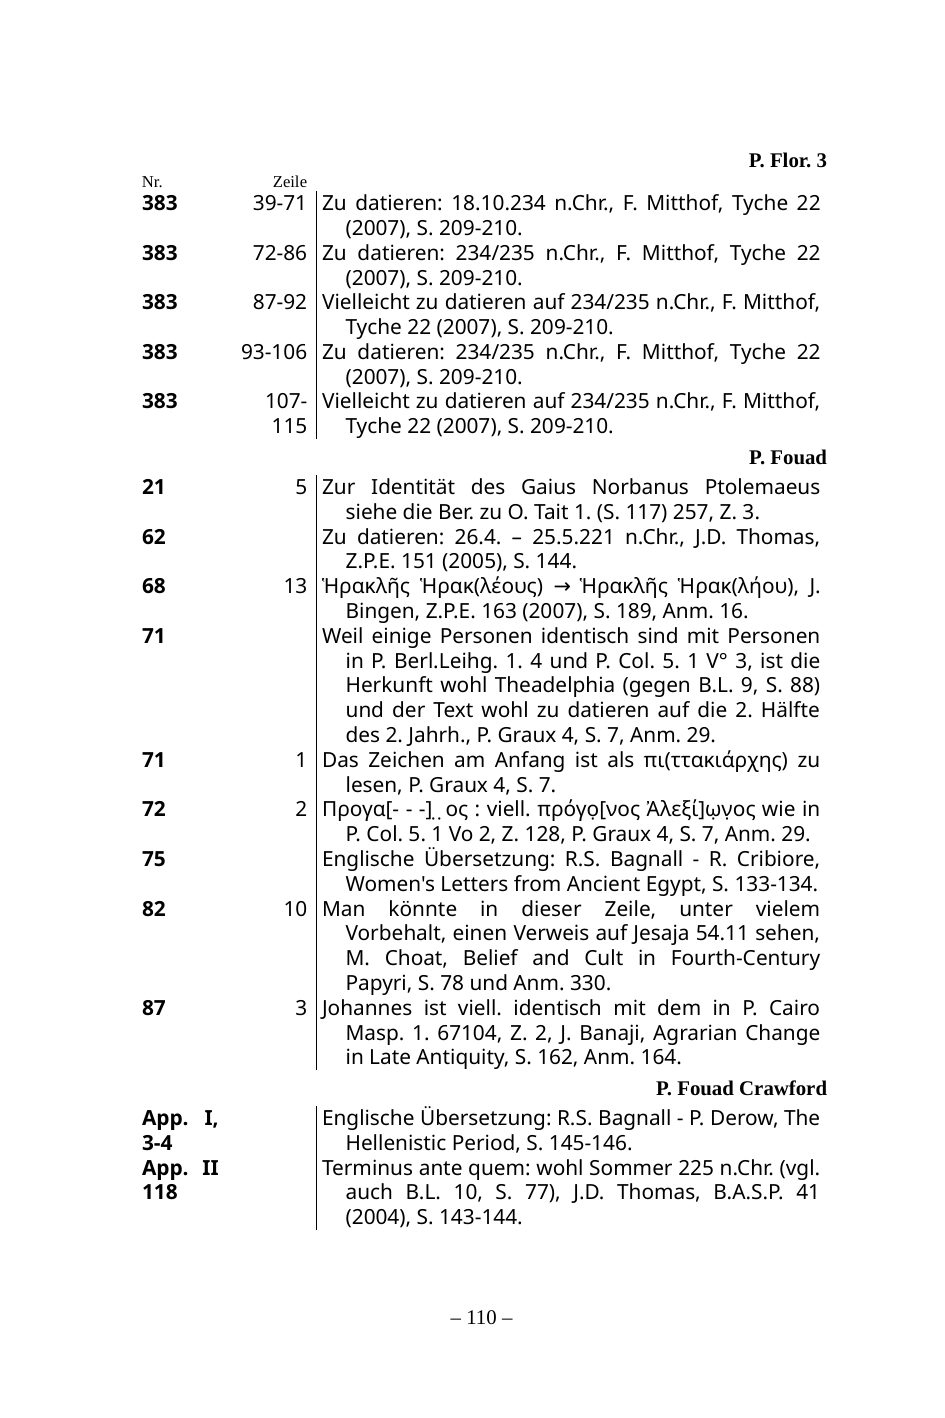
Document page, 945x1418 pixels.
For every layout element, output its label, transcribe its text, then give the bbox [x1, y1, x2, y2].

table_header [224, 1106, 316, 1155]
table_cell 10 [224, 896, 316, 995]
table_cell [224, 524, 316, 574]
table_cell Johannes ist viell. identisch mit dem in P. Cairo Masp. 1. 67104, Z. 2, J. Banaji, Agrarian Change in Late Antiquity, S. 162, Anm. 164. [317, 995, 827, 1070]
table_header App. I, 3-4 [136, 1106, 224, 1155]
table_header Zur Identität des Gaius Norbanus Ptolemaeus siehe die Ber. zu O. Tait 1. (S. 117) 257, Z. 3. [317, 475, 827, 524]
table_cell 383 [136, 290, 224, 339]
table_cell 383 [136, 340, 224, 389]
subtitle P. Fouad Crawford [136, 1076, 827, 1100]
table_cell Προγα[- - -] ̣ ̣ος : viell. πρόγο̣[νος Ἀλεξί]ω̣ν̣ος wie in P. Col. 5. 1 Vo 2, Z. 128, P. Graux 4, S. 7, Anm. 29. [317, 797, 827, 847]
table_cell 71 [136, 748, 224, 797]
table_cell 62 [136, 524, 224, 574]
table_cell [224, 1155, 316, 1229]
table_cell 82 [136, 896, 224, 995]
table_cell 383 [136, 240, 224, 290]
table_cell Das Zeichen am Anfang ist als πι(ττακιάρχης) zu lesen, P. Graux 4, S. 7. [317, 748, 827, 797]
table_cell 2 [224, 797, 316, 847]
table_cell 68 [136, 574, 224, 623]
table_cell 93-106 [224, 340, 316, 389]
table_header 21 [136, 475, 224, 524]
table_cell Terminus ante quem: wohl Sommer 225 n.Chr. (vgl. auch B.L. 10, S. 77), J.D. Thomas, B.A.S.P. 41 (2004), S. 143-144. [317, 1155, 827, 1229]
table_cell 39-71 [224, 191, 316, 240]
table_cell Man könnte in dieser Zeile, unter vielem Vorbehalt, einen Verweis auf Jesaja 54.11 sehen, M. Choat, Belief and Cult in Fourth-Century Papyri, S. 78 und Anm. 330. [317, 896, 827, 995]
table_cell Vielleicht zu datieren auf 234/235 n.Chr., F. Mitthof, Tyche 22 (2007), S. 209-210. [317, 290, 827, 339]
table_cell App. II 118 [136, 1155, 224, 1229]
table_cell 72-86 [224, 240, 316, 290]
table_header Englische Übersetzung: R.S. Bagnall - P. Derow, The Hellenistic Period, S. 145-146. [317, 1106, 827, 1155]
table_cell [224, 847, 316, 896]
table_cell 107-115 [224, 389, 316, 439]
table_cell Zu datieren: 234/235 n.Chr., F. Mitthof, Tyche 22 (2007), S. 209-210. [317, 240, 827, 290]
table_cell 3 [224, 995, 316, 1070]
table_cell 87-92 [224, 290, 316, 339]
table_cell 1 [224, 748, 316, 797]
table_cell 71 [136, 624, 224, 747]
table_cell [224, 624, 316, 747]
table_cell 383 [136, 389, 224, 439]
table_cell Zu datieren: 26.4. – 25.5.221 n.Chr., J.D. Thomas, Z.P.E. 151 (2005), S. 144. [317, 524, 827, 574]
table_cell Ἡρακλῆς Ἡρακ(λέους) → Ἡρακλῆς Ἡρακ(λήου), J. Bingen, Z.P.E. 163 (2007), S. 189, Anm. 16. [317, 574, 827, 623]
table_cell Zu datieren: 18.10.234 n.Chr., F. Mitthof, Tyche 22 (2007), S. 209-210. [317, 191, 827, 240]
table_cell 13 [224, 574, 316, 623]
table_cell Vielleicht zu datieren auf 234/235 n.Chr., F. Mitthof, Tyche 22 (2007), S. 209-210. [317, 389, 827, 439]
table_cell Englische Übersetzung: R.S. Bagnall - R. Cribiore, Women's Letters from Ancient Egypt, S. 133-134. [317, 847, 827, 896]
table_cell 75 [136, 847, 224, 896]
table_cell Zu datieren: 234/235 n.Chr., F. Mitthof, Tyche 22 (2007), S. 209-210. [317, 340, 827, 389]
table_cell 87 [136, 995, 224, 1070]
subtitle P. Fouad [136, 445, 827, 469]
table_cell 72 [136, 797, 224, 847]
table_header 5 [224, 475, 316, 524]
table_cell 383 [136, 191, 224, 240]
table_cell Weil einige Personen identisch sind mit Personen in P. Berl.Leihg. 1. 4 und P. Col. 5. 1 V° 3, ist die Herkunft wohl Theadelphia (gegen B.L. 9, S. 88) und der Text wohl zu datieren auf die 2. Hälfte des 2. Jahrh., P. Graux 4, S. 7, Anm. 29. [317, 624, 827, 747]
